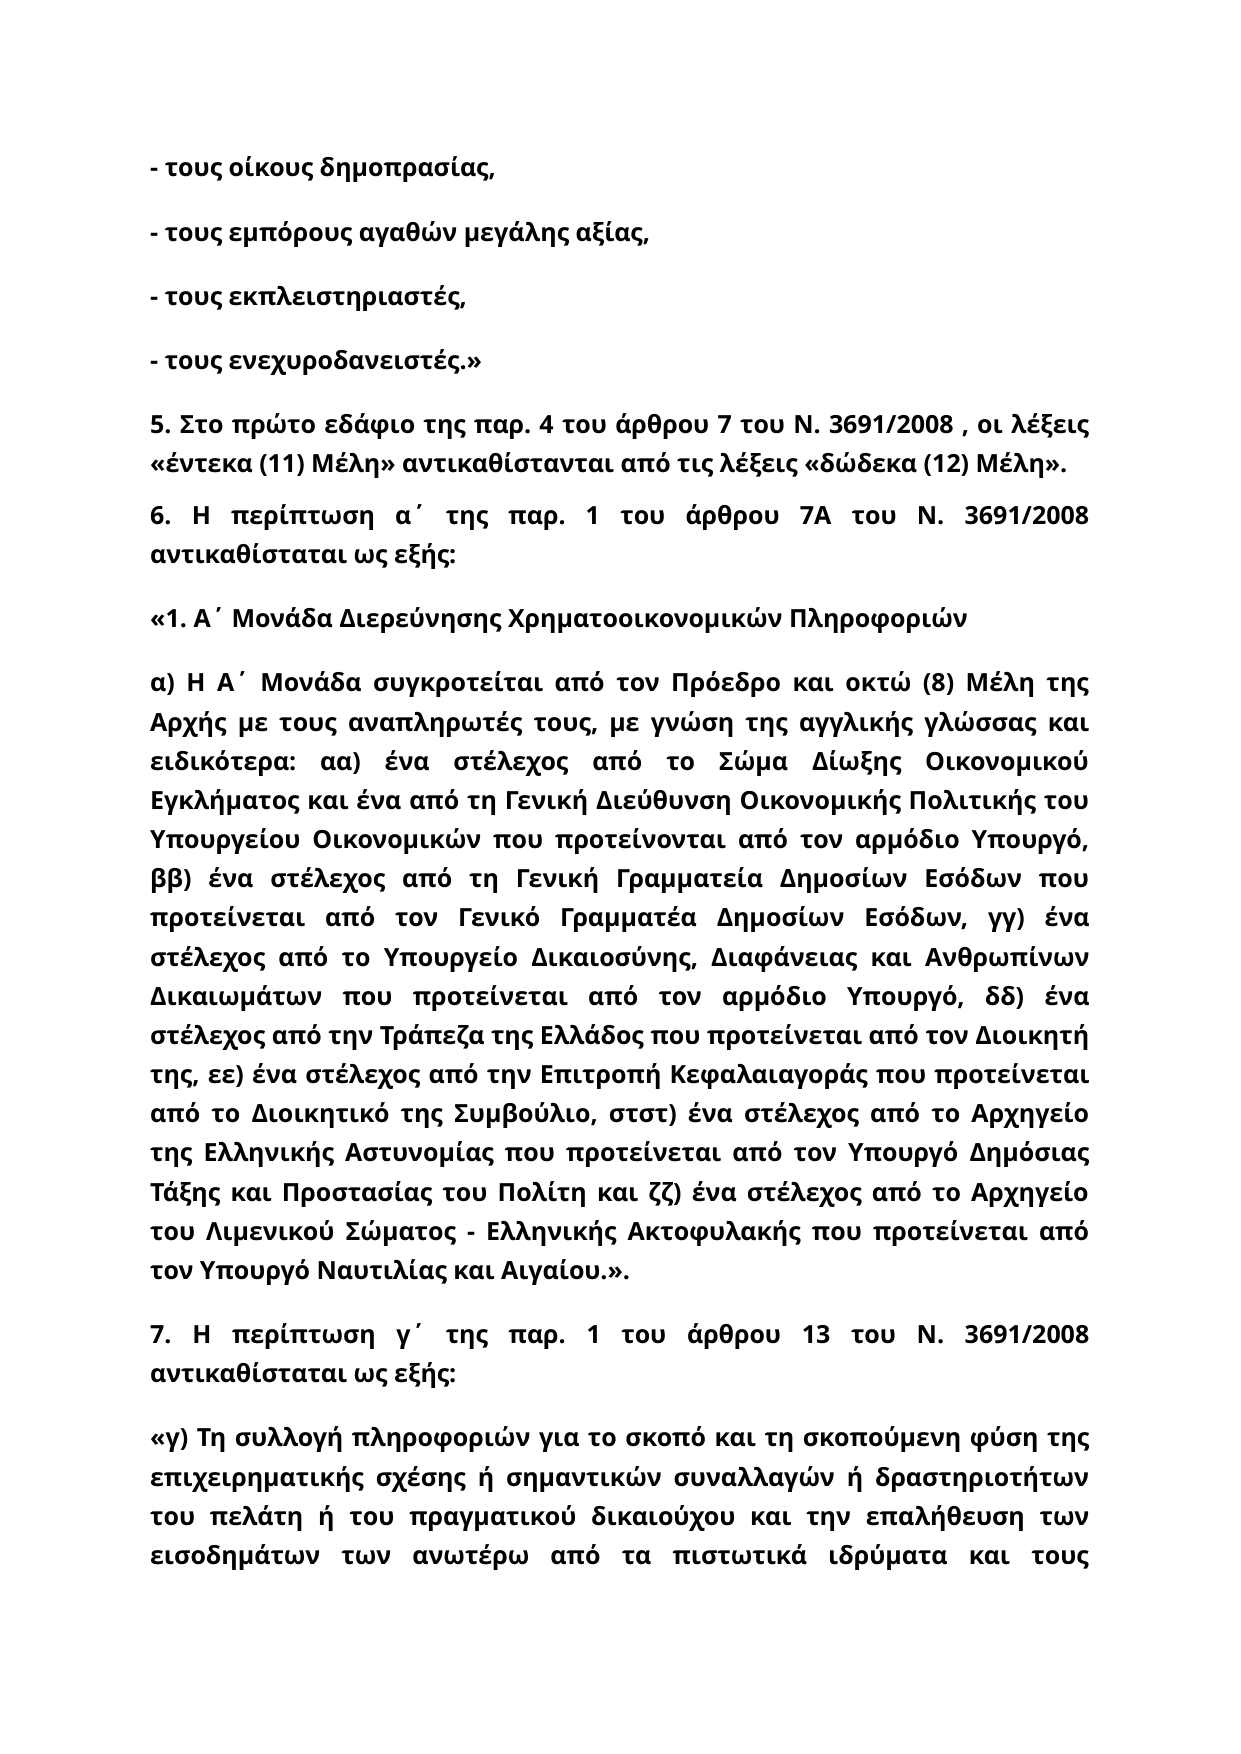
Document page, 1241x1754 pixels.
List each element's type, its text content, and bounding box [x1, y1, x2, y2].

text 7. Η περίπτωση γ΄ της παρ. 1 του άρθρου 13 του Ν. 3691/2008 αντικαθίσταται ως εξής: [150, 1317, 1090, 1390]
text α) Η Α΄ Μονάδα συγκροτείται από τον Πρόεδρο και οκτώ (8) Μέλη της Αρχής με τους αναπληρωτές τους, με γνώση της αγγλικής γλώσσας και ειδικότερα: αα) ένα στέλεχος από το Σώμα Δίωξης Οικονομικού Εγκλήματος και ένα από τη Γενική Διεύθυνση Οικονομικής Πολιτικής του Υπουργείου Οικονομικών που προτείνονται από τον αρμόδιο Υπουργό, ββ) ένα στέλεχος από τη Γενική Γραμματεία Δημοσίων Εσόδων που προτείνεται από τον Γενικό Γραμματέα Δημοσίων Εσόδων, γγ) ένα στέλεχος από το Υπουργείο Δικαιοσύνης, Διαφάνειας και Ανθρωπίνων Δικαιωμάτων που προτείνεται από τον αρμόδιο Υπουργό, δδ) ένα στέλεχος από την Τράπεζα της Ελλάδος που προτείνεται από τον Διοικητή της, εε) ένα στέλεχος από την Επιτροπή Κεφαλαιαγοράς που προτείνεται από το Διοικητικό της Συμβούλιο, στστ) ένα στέλεχος από το Αρχηγείο της Ελληνικής Αστυνομίας που προτείνεται από τον Υπουργό Δημόσιας Τάξης και Προστασίας του Πολίτη και ζζ) ένα στέλεχος από το Αρχηγείο του Λιμενικού Σώματος - Ελληνικής Ακτοφυλακής που προτείνεται από τον Υπουργό Ναυτιλίας και Αιγαίου.». [150, 665, 1090, 1287]
text - τους εμπόρους αγαθών μεγάλης αξίας, [150, 214, 1090, 248]
text - τους ενεχυροδανειστές.» [150, 342, 1090, 377]
text 5. Στο πρώτο εδάφιο της παρ. 4 του άρθρου 7 του Ν. 3691/2008 , οι λέξεις «έντεκα (11) Μέλη» αντικαθίστανται από τις λέξεις «δώδεκα (12) Μέλη». [150, 407, 1090, 480]
text «1. Α΄ Μονάδα Διερεύνησης Χρηματοοικονομικών Πληροφοριών [150, 601, 1090, 635]
text 6. Η περίπτωση α΄ της παρ. 1 του άρθρου 7Α του Ν. 3691/2008 αντικαθίσταται ως εξής: [150, 497, 1090, 571]
text - τους οίκους δημοπρασίας, [150, 150, 1090, 184]
text «γ) Τη συλλογή πληροφοριών για το σκοπό και τη σκοπούμενη φύση της επιχειρηματικής σχέσης ή σημαντικών συναλλαγών ή δραστηριοτήτων του πελάτη ή του πραγματικού δικαιούχου και την επαλήθευση των εισοδημάτων των ανωτέρω από τα πιστωτικά ιδρύματα και τους [150, 1420, 1090, 1572]
text - τους εκπλειστηριαστές, [150, 278, 1090, 312]
